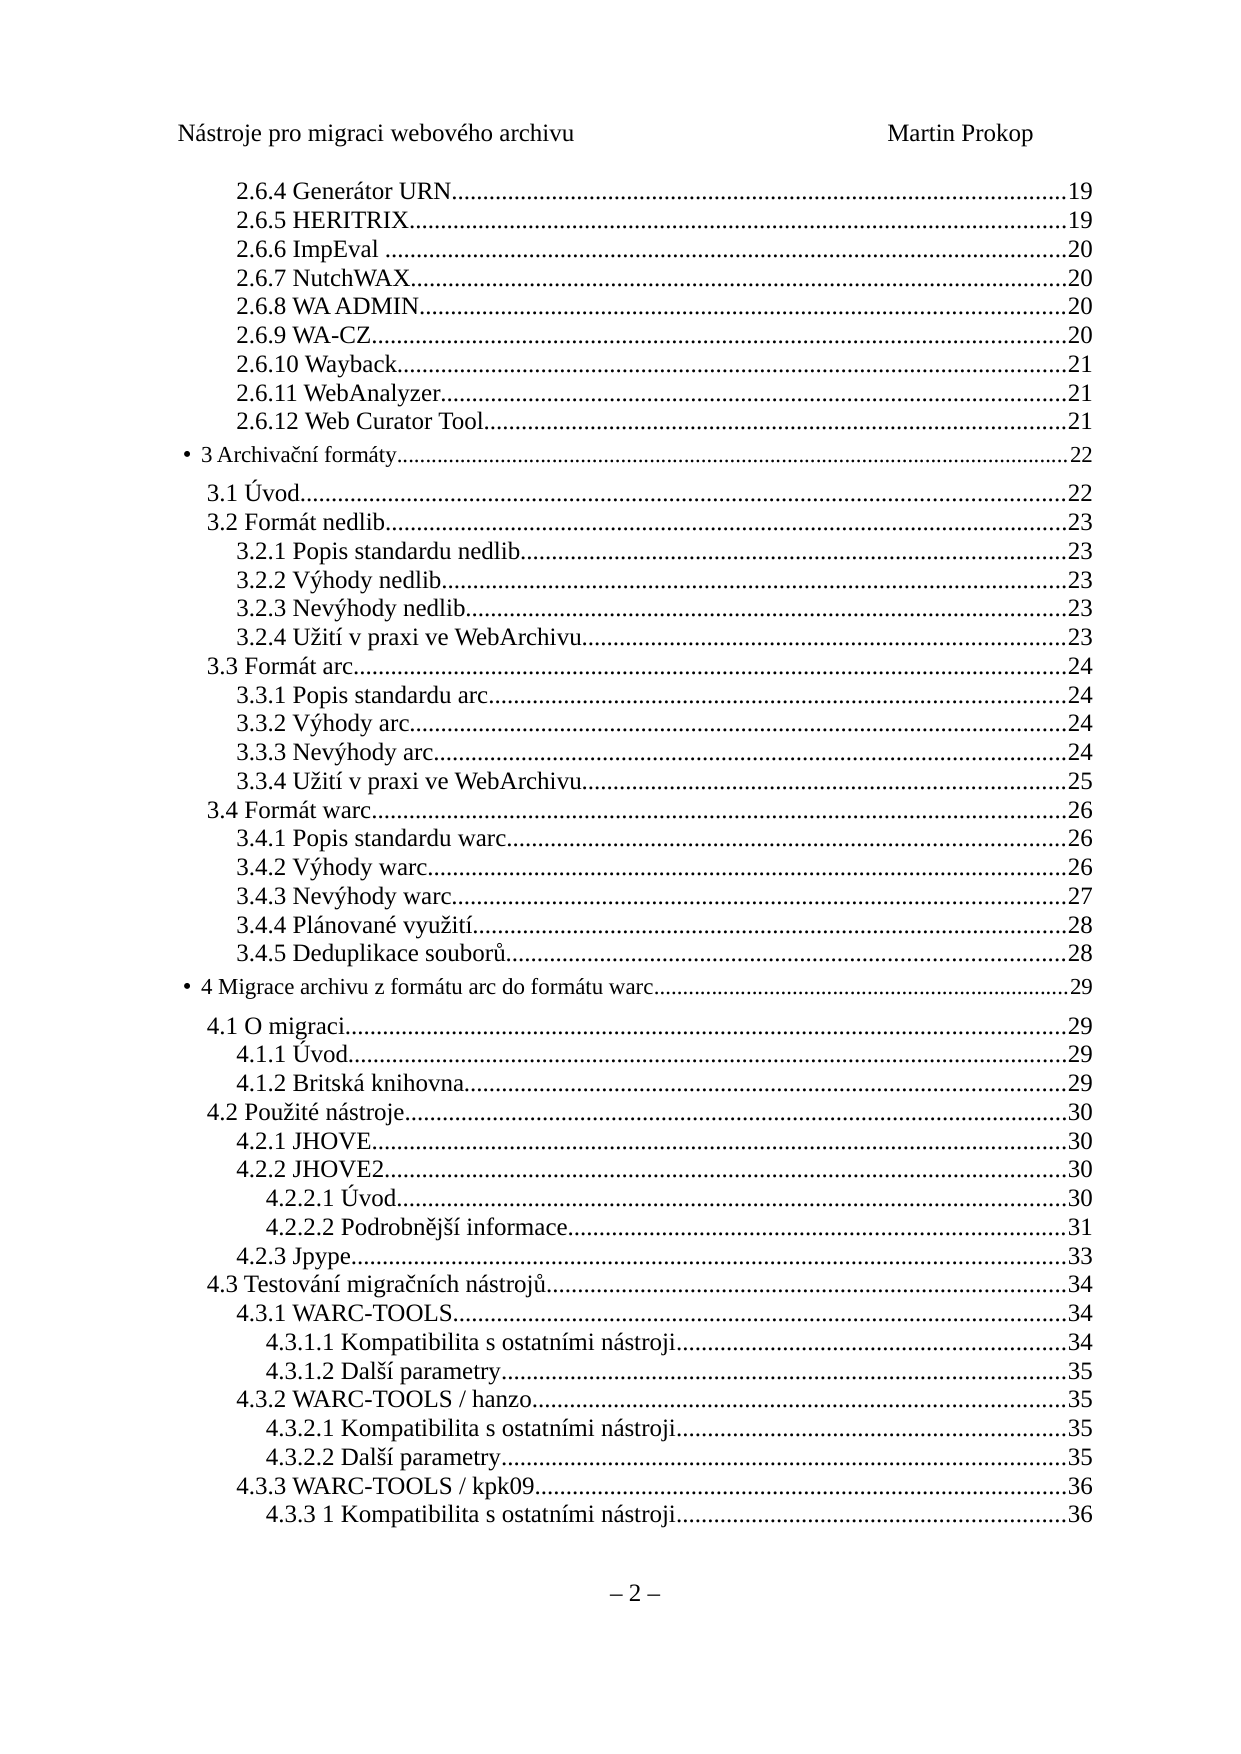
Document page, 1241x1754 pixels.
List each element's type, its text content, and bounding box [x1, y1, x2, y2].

text 4.1.2 Britská knihovna 29 [236, 1068, 1093, 1097]
text 3.1 Úvod 22 [207, 478, 1093, 507]
text 4.3.2 WARC-TOOLS / hanzo 35 [236, 1384, 1093, 1413]
text 4.3.2.2 Další parametry 35 [266, 1442, 1093, 1471]
text 3.3.2 Výhody arc 24 [236, 708, 1093, 737]
text 2.6.10 Wayback 21 [236, 349, 1093, 378]
text 3.2.4 Užití v praxi ve WebArchivu 23 [236, 622, 1093, 651]
text 4.1.1 Úvod 29 [236, 1039, 1093, 1068]
text 3.4.5 Deduplikace souborů 28 [236, 938, 1093, 967]
text 4.1 O migraci 29 [207, 1011, 1093, 1039]
text 3.3.1 Popis standardu arc 24 [236, 680, 1093, 708]
text 3.4.4 Plánované využití 28 [236, 910, 1093, 938]
text 3.4.3 Nevýhody warc 27 [236, 881, 1093, 910]
text 2.6.7 NutchWAX 20 [236, 263, 1093, 291]
text 3.2.2 Výhody nedlib 23 [236, 565, 1093, 593]
text 3.2.3 Nevýhody nedlib 23 [236, 593, 1093, 622]
text 4.2.2 JHOVE2 30 [236, 1154, 1093, 1183]
text 2.6.9 WA-CZ 20 [236, 320, 1093, 349]
text 4.3.1.1 Kompatibilita s ostatními nástroji 34 [266, 1327, 1093, 1356]
text 3.4.1 Popis standardu warc 26 [236, 823, 1093, 852]
text 4.2.2.2 Podrobnější informace 31 [266, 1212, 1093, 1241]
text 4.3.2.1 Kompatibilita s ostatními nástroji 35 [266, 1413, 1093, 1442]
text 4.2.3 Jpype 33 [236, 1241, 1093, 1269]
text 3.4.2 Výhody warc 26 [236, 852, 1093, 881]
text 2.6.8 WA ADMIN 20 [236, 291, 1093, 320]
text 2.6.4 Generátor URN 19 [236, 176, 1093, 205]
text 4.3.3 1 Kompatibilita s ostatními nástroji 36 [266, 1499, 1093, 1528]
text 4.3 Testování migračních nástrojů 34 [207, 1269, 1093, 1298]
text 4.2 Použité nástroje 30 [207, 1097, 1093, 1126]
text 3.2 Formát nedlib 23 [207, 507, 1093, 536]
text 3.3.3 Nevýhody arc 24 [236, 737, 1093, 766]
text 2.6.11 WebAnalyzer 21 [236, 378, 1093, 406]
text 2.6.6 ImpEval 20 [236, 234, 1093, 263]
text 2.6.5 HERITRIX 19 [236, 205, 1093, 234]
text 3.3 Formát arc 24 [207, 651, 1093, 680]
text 4.3.1 WARC-TOOLS 34 [236, 1298, 1093, 1327]
text 4.3.3 WARC-TOOLS / kpk09 36 [236, 1471, 1093, 1499]
text 4.2.1 JHOVE 30 [236, 1126, 1093, 1154]
list 4 Migrace archivu z formátu arc do formátu warc 29 [183, 973, 1093, 999]
text 3.4 Formát warc 26 [207, 795, 1093, 823]
text 3.3.4 Užití v praxi ve WebArchivu 25 [236, 766, 1093, 795]
text 4.3.1.2 Další parametry 35 [266, 1356, 1093, 1384]
list 3 Archivační formáty 22 [183, 441, 1093, 467]
text 3.2.1 Popis standardu nedlib 23 [236, 536, 1093, 565]
text 2.6.12 Web Curator Tool 21 [236, 406, 1093, 435]
text 4.2.2.1 Úvod 30 [266, 1183, 1093, 1212]
